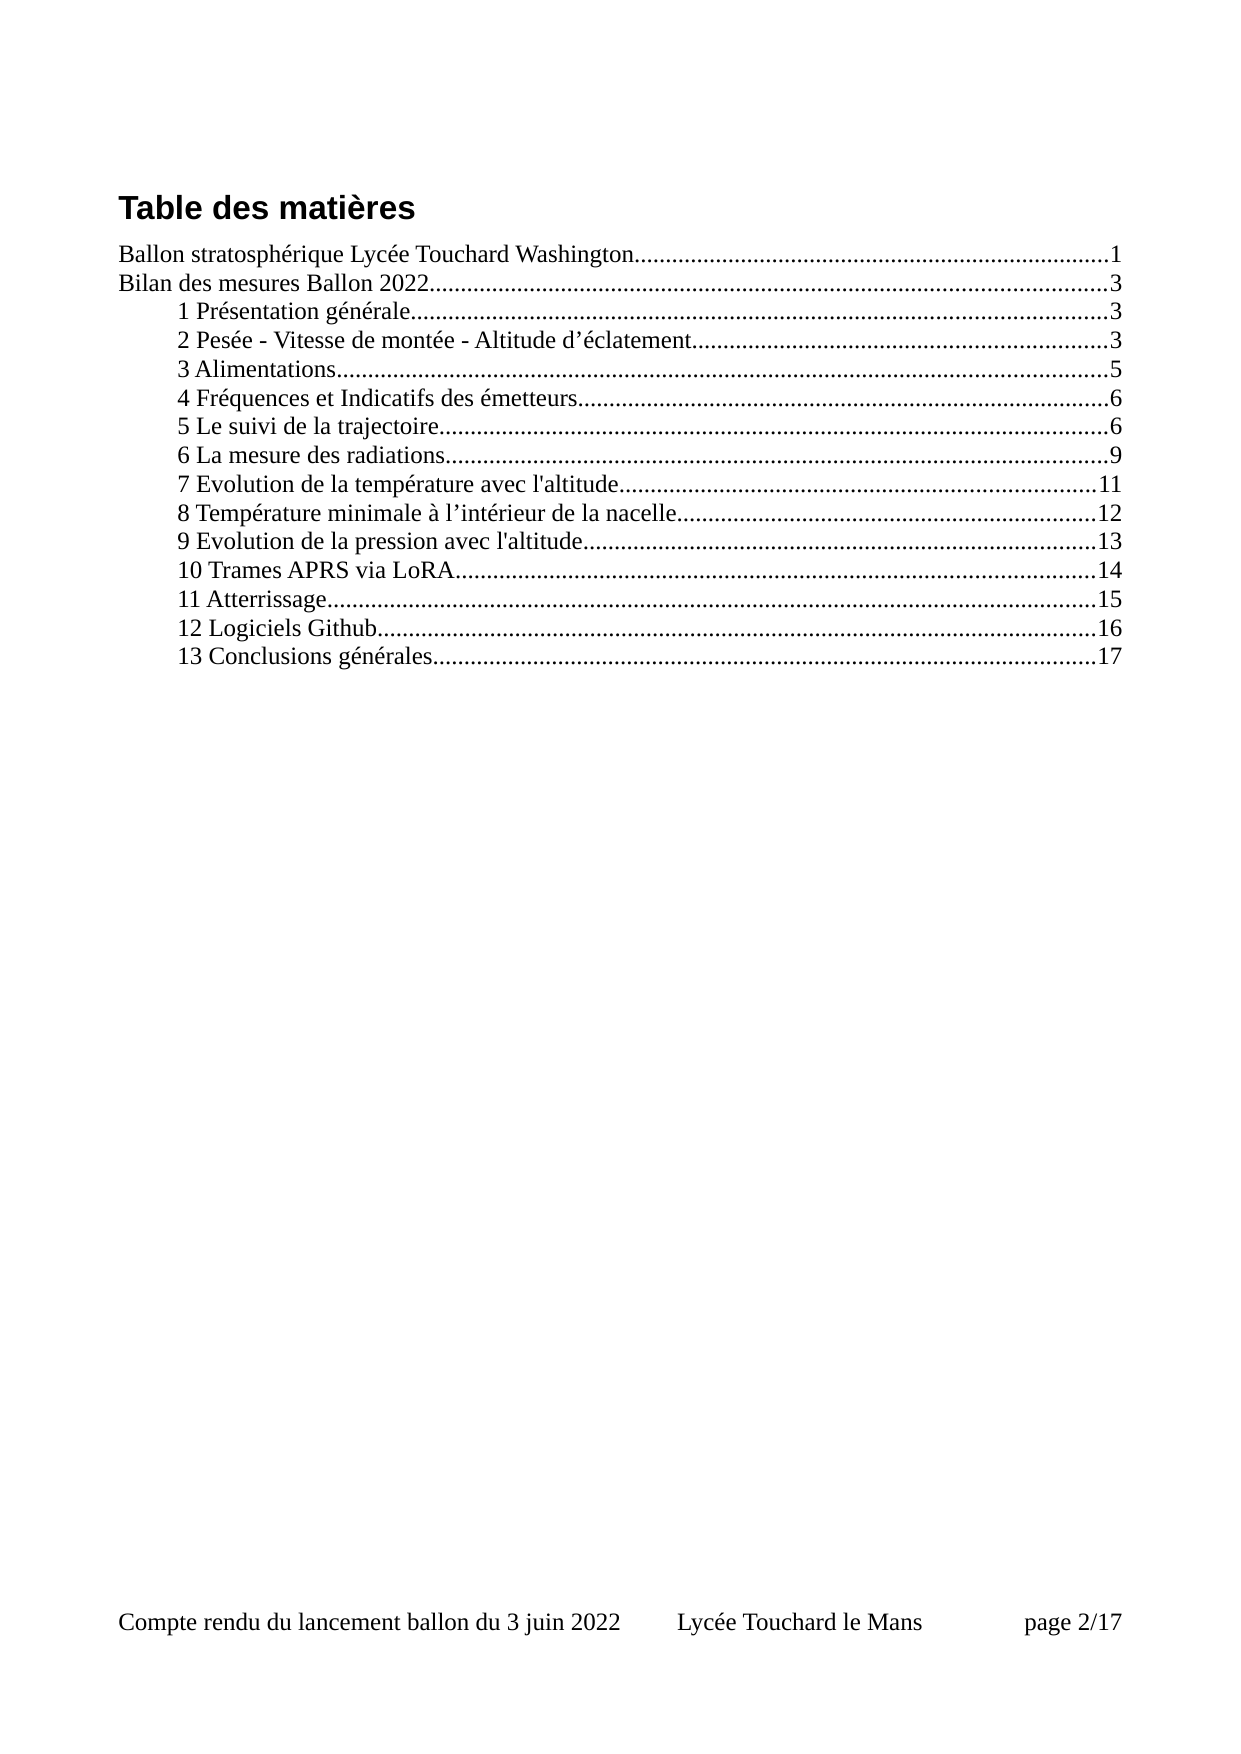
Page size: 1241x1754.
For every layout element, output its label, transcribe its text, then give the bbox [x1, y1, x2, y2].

text 1 Présentation générale 3 [177, 296, 1122, 325]
text 7 Evolution de la température avec l'altitude 11 [177, 469, 1122, 498]
text 3 Alimentations 5 [177, 354, 1122, 383]
text 2 Pesée - Vitesse de montée - Altitude d’éclatement 3 [177, 325, 1122, 354]
text 4 Fréquences et Indicatifs des émetteurs 6 [177, 383, 1122, 411]
text Ballon stratosphérique Lycée Touchard Washington 1 [118, 239, 1122, 268]
text 12 Logiciels Github 16 [177, 613, 1122, 641]
subtitle Table des matières [118, 188, 1122, 226]
text 6 La mesure des radiations 9 [177, 440, 1122, 469]
text Bilan des mesures Ballon 2022 3 [118, 268, 1122, 296]
text 5 Le suivi de la trajectoire 6 [177, 411, 1122, 440]
text 8 Température minimale à l’intérieur de la nacelle 12 [177, 498, 1122, 526]
text 13 Conclusions générales 17 [177, 641, 1122, 670]
text 9 Evolution de la pression avec l'altitude 13 [177, 526, 1122, 555]
text 11 Atterrissage 15 [177, 584, 1122, 613]
text 10 Trames APRS via LoRA 14 [177, 555, 1122, 584]
